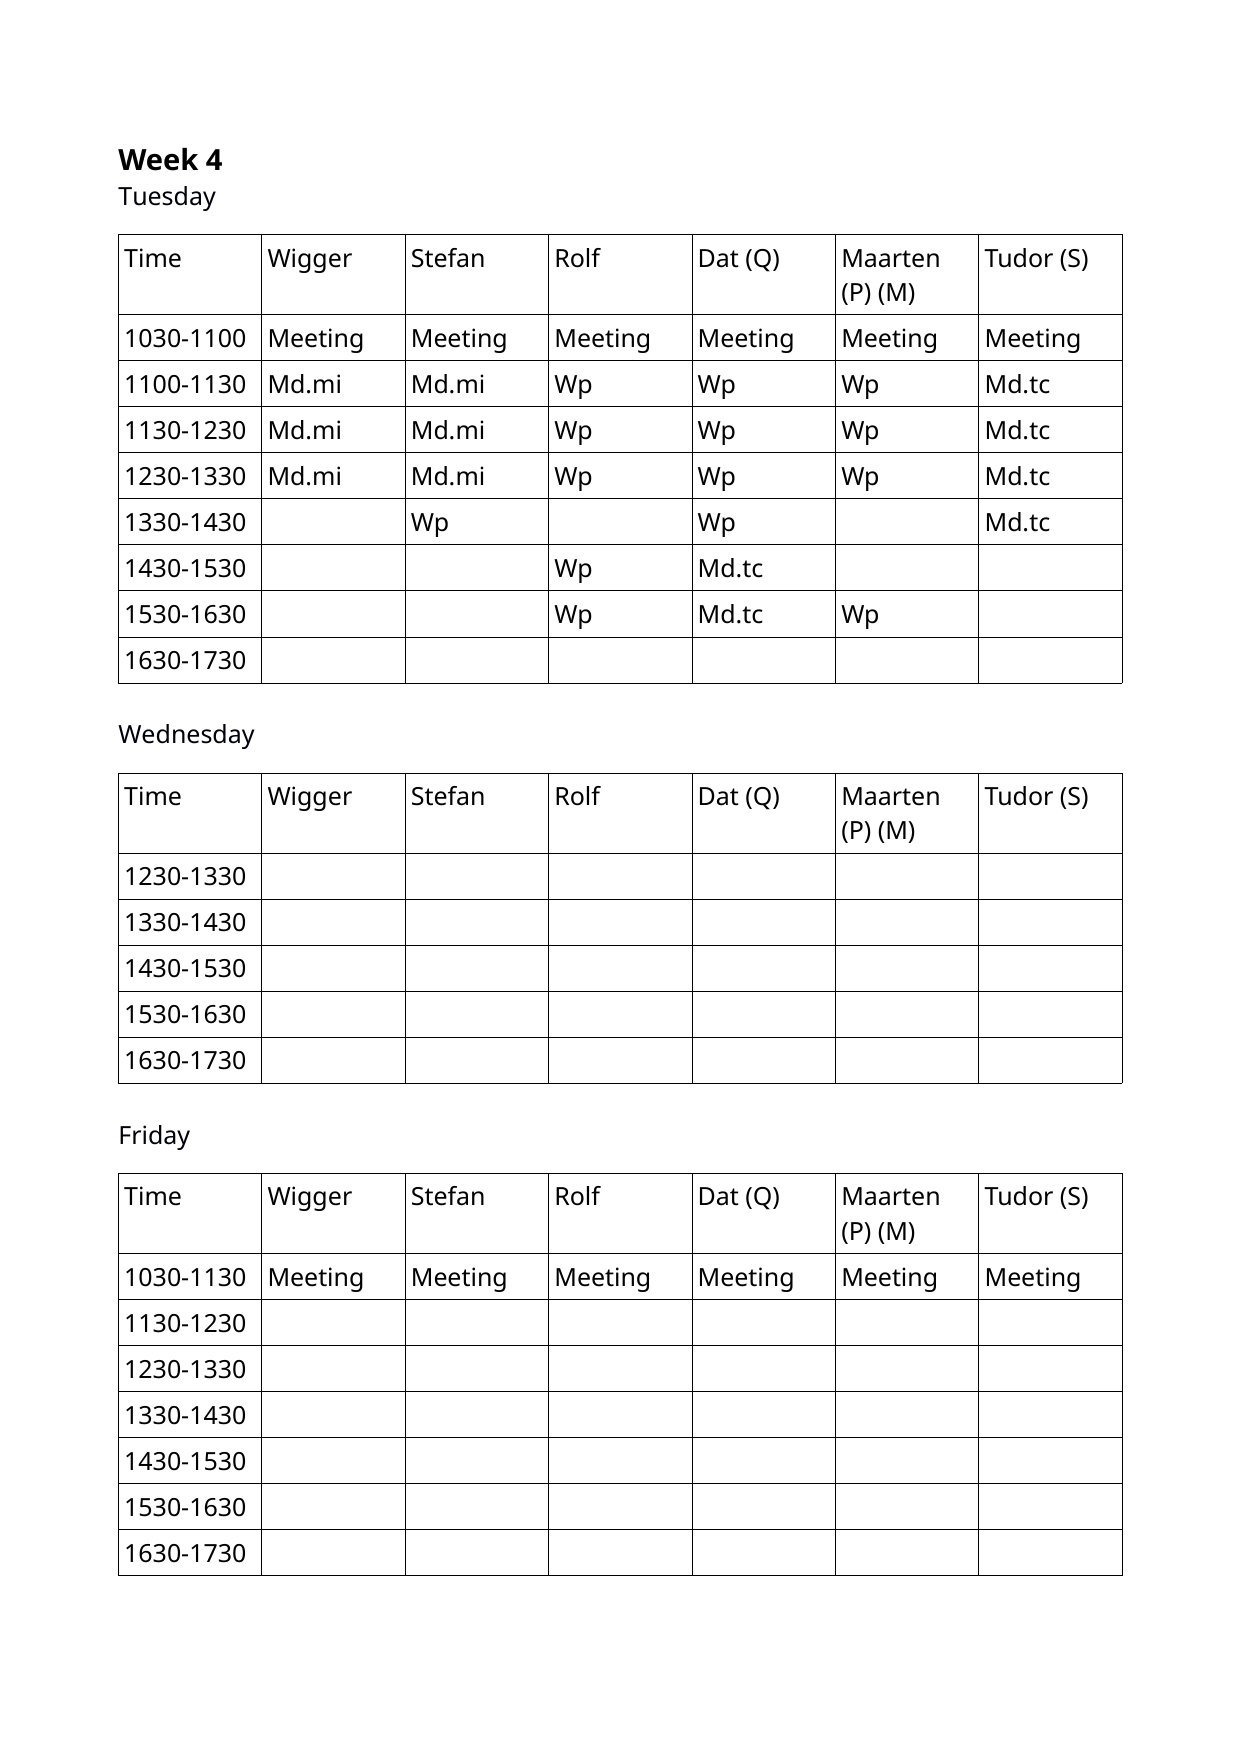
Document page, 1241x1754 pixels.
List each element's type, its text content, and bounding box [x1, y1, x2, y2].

table_cell [406, 1438, 548, 1483]
table_cell [549, 900, 692, 945]
table_cell [836, 946, 978, 991]
table_cell 1430-1530 [119, 545, 261, 590]
table_cell Meeting [693, 1254, 835, 1299]
table_cell [979, 900, 1122, 945]
table_cell [262, 545, 405, 590]
table_cell Meeting [836, 1254, 978, 1299]
table_cell [836, 854, 978, 899]
table_cell Md.tc [693, 591, 835, 636]
table_cell 1230-1330 [119, 854, 261, 899]
table_cell Wp [693, 453, 835, 498]
table_header Dat (Q) [693, 1174, 835, 1253]
table_cell [406, 1346, 548, 1391]
table_cell Meeting [549, 1254, 692, 1299]
table_cell 1630-1730 [119, 1038, 261, 1083]
table_cell Md.tc [979, 361, 1122, 406]
table_cell [406, 1484, 548, 1529]
table_cell Wp [836, 453, 978, 498]
table_cell [262, 992, 405, 1037]
table_cell [262, 1038, 405, 1083]
table_cell [693, 992, 835, 1037]
table_cell Meeting [693, 315, 835, 360]
table_cell [262, 638, 405, 682]
table_cell [262, 1530, 405, 1575]
table_cell Md.mi [406, 361, 548, 406]
table_cell Wp [406, 499, 548, 544]
table_cell [262, 1484, 405, 1529]
table_cell Meeting [979, 1254, 1122, 1299]
table_header Rolf [549, 774, 692, 853]
table_cell [693, 1530, 835, 1575]
table_cell Md.mi [262, 361, 405, 406]
table_cell [836, 499, 978, 544]
table_cell Wp [836, 591, 978, 636]
table_cell [549, 1438, 692, 1483]
table_cell [836, 1392, 978, 1437]
table_header Maarten (P) (M) [836, 235, 978, 314]
table_header Stefan [406, 235, 548, 314]
table_cell [979, 1484, 1122, 1529]
table_cell 1330-1430 [119, 1392, 261, 1437]
table_cell 1130-1230 [119, 1300, 261, 1345]
table_cell 1230-1330 [119, 1346, 261, 1391]
table_cell Md.tc [979, 453, 1122, 498]
table_cell [836, 1346, 978, 1391]
table_cell [406, 1530, 548, 1575]
table_cell [549, 1300, 692, 1345]
table_cell [406, 992, 548, 1037]
table_cell [549, 638, 692, 682]
table_cell [836, 545, 978, 590]
table_cell [836, 1484, 978, 1529]
table_cell [262, 1392, 405, 1437]
table_header Stefan [406, 1174, 548, 1253]
table_cell Md.mi [406, 453, 548, 498]
table_cell Wp [549, 407, 692, 452]
table_header Rolf [549, 1174, 692, 1253]
table_cell 1630-1730 [119, 638, 261, 682]
table_cell [262, 1300, 405, 1345]
table_cell Wp [693, 499, 835, 544]
table_header Dat (Q) [693, 774, 835, 853]
table_cell [549, 854, 692, 899]
table_cell 1330-1430 [119, 900, 261, 945]
table_header Dat (Q) [693, 235, 835, 314]
table_cell Wp [549, 591, 692, 636]
table_cell Wp [693, 407, 835, 452]
table_cell [836, 1438, 978, 1483]
table_cell [406, 545, 548, 590]
table_cell [979, 992, 1122, 1037]
table_cell 1330-1430 [119, 499, 261, 544]
table_header Wigger [262, 1174, 405, 1253]
table_header Stefan [406, 774, 548, 853]
table_cell Wp [549, 453, 692, 498]
table_header Maarten (P) (M) [836, 1174, 978, 1253]
table_header Tudor (S) [979, 235, 1122, 314]
table_cell 1030-1100 [119, 315, 261, 360]
table_cell [979, 1392, 1122, 1437]
table_cell [262, 1346, 405, 1391]
table_cell 1230-1330 [119, 453, 261, 498]
table_cell [406, 854, 548, 899]
table_cell [262, 946, 405, 991]
table_cell [693, 1484, 835, 1529]
table_cell [979, 545, 1122, 590]
table_cell Md.tc [979, 407, 1122, 452]
table_cell [693, 946, 835, 991]
table_cell 1430-1530 [119, 1438, 261, 1483]
table_cell [836, 638, 978, 682]
table_header Time [119, 1174, 261, 1253]
table_cell Meeting [979, 315, 1122, 360]
table_cell 1100-1130 [119, 361, 261, 406]
table_cell Md.mi [262, 453, 405, 498]
table_cell Wp [549, 361, 692, 406]
table_cell [693, 900, 835, 945]
table_cell 1530-1630 [119, 992, 261, 1037]
table_cell Md.tc [693, 545, 835, 590]
table_cell [693, 1300, 835, 1345]
table_cell [549, 1484, 692, 1529]
table_header Wigger [262, 774, 405, 853]
text Friday [118, 1117, 1122, 1151]
table_cell [979, 591, 1122, 636]
table_cell [406, 946, 548, 991]
table_cell Wp [836, 407, 978, 452]
table_cell [406, 1392, 548, 1437]
table_cell Wp [549, 545, 692, 590]
table_cell Meeting [262, 315, 405, 360]
table_cell 1130-1230 [119, 407, 261, 452]
table_cell [693, 1038, 835, 1083]
table_cell Wp [836, 361, 978, 406]
table_cell [979, 638, 1122, 682]
table_cell [979, 854, 1122, 899]
table_cell [406, 1038, 548, 1083]
table_cell [406, 638, 548, 682]
text Tuesday [118, 179, 1122, 213]
table_cell Meeting [549, 315, 692, 360]
table_cell [549, 499, 692, 544]
table_cell Meeting [406, 315, 548, 360]
text Wednesday [118, 717, 1122, 751]
table_cell [406, 1300, 548, 1345]
table_cell [836, 1530, 978, 1575]
table_cell 1630-1730 [119, 1530, 261, 1575]
table_cell [693, 1438, 835, 1483]
table_cell [979, 946, 1122, 991]
table_cell Wp [693, 361, 835, 406]
table_cell Md.mi [262, 407, 405, 452]
table_cell [836, 1300, 978, 1345]
table_header Tudor (S) [979, 1174, 1122, 1253]
table_cell 1430-1530 [119, 946, 261, 991]
table_cell [406, 591, 548, 636]
table_cell [262, 1438, 405, 1483]
table_cell [836, 992, 978, 1037]
table_header Tudor (S) [979, 774, 1122, 853]
table_header Time [119, 774, 261, 853]
table_cell [979, 1038, 1122, 1083]
table_cell [693, 1346, 835, 1391]
table_header Wigger [262, 235, 405, 314]
table_cell [262, 854, 405, 899]
table_header Rolf [549, 235, 692, 314]
table_cell [979, 1438, 1122, 1483]
table_cell [836, 900, 978, 945]
table_cell [549, 1530, 692, 1575]
subtitle Week 4 [118, 139, 1122, 179]
table_cell [836, 1038, 978, 1083]
table_cell Md.mi [406, 407, 548, 452]
table_cell [262, 499, 405, 544]
table_cell Meeting [836, 315, 978, 360]
table_cell [406, 900, 548, 945]
table_cell [549, 946, 692, 991]
table_cell [549, 1346, 692, 1391]
table_cell Meeting [406, 1254, 548, 1299]
table_cell [979, 1530, 1122, 1575]
table_cell [693, 1392, 835, 1437]
table_header Maarten (P) (M) [836, 774, 978, 853]
table_cell [979, 1300, 1122, 1345]
table_cell 1030-1130 [119, 1254, 261, 1299]
table_cell [549, 1392, 692, 1437]
table_cell [262, 591, 405, 636]
table_cell [693, 854, 835, 899]
table_cell [979, 1346, 1122, 1391]
table_cell 1530-1630 [119, 1484, 261, 1529]
table_cell 1530-1630 [119, 591, 261, 636]
table_header Time [119, 235, 261, 314]
table_cell [693, 638, 835, 682]
table_cell Md.tc [979, 499, 1122, 544]
table_cell [262, 900, 405, 945]
table_cell Meeting [262, 1254, 405, 1299]
table_cell [549, 992, 692, 1037]
table_cell [549, 1038, 692, 1083]
